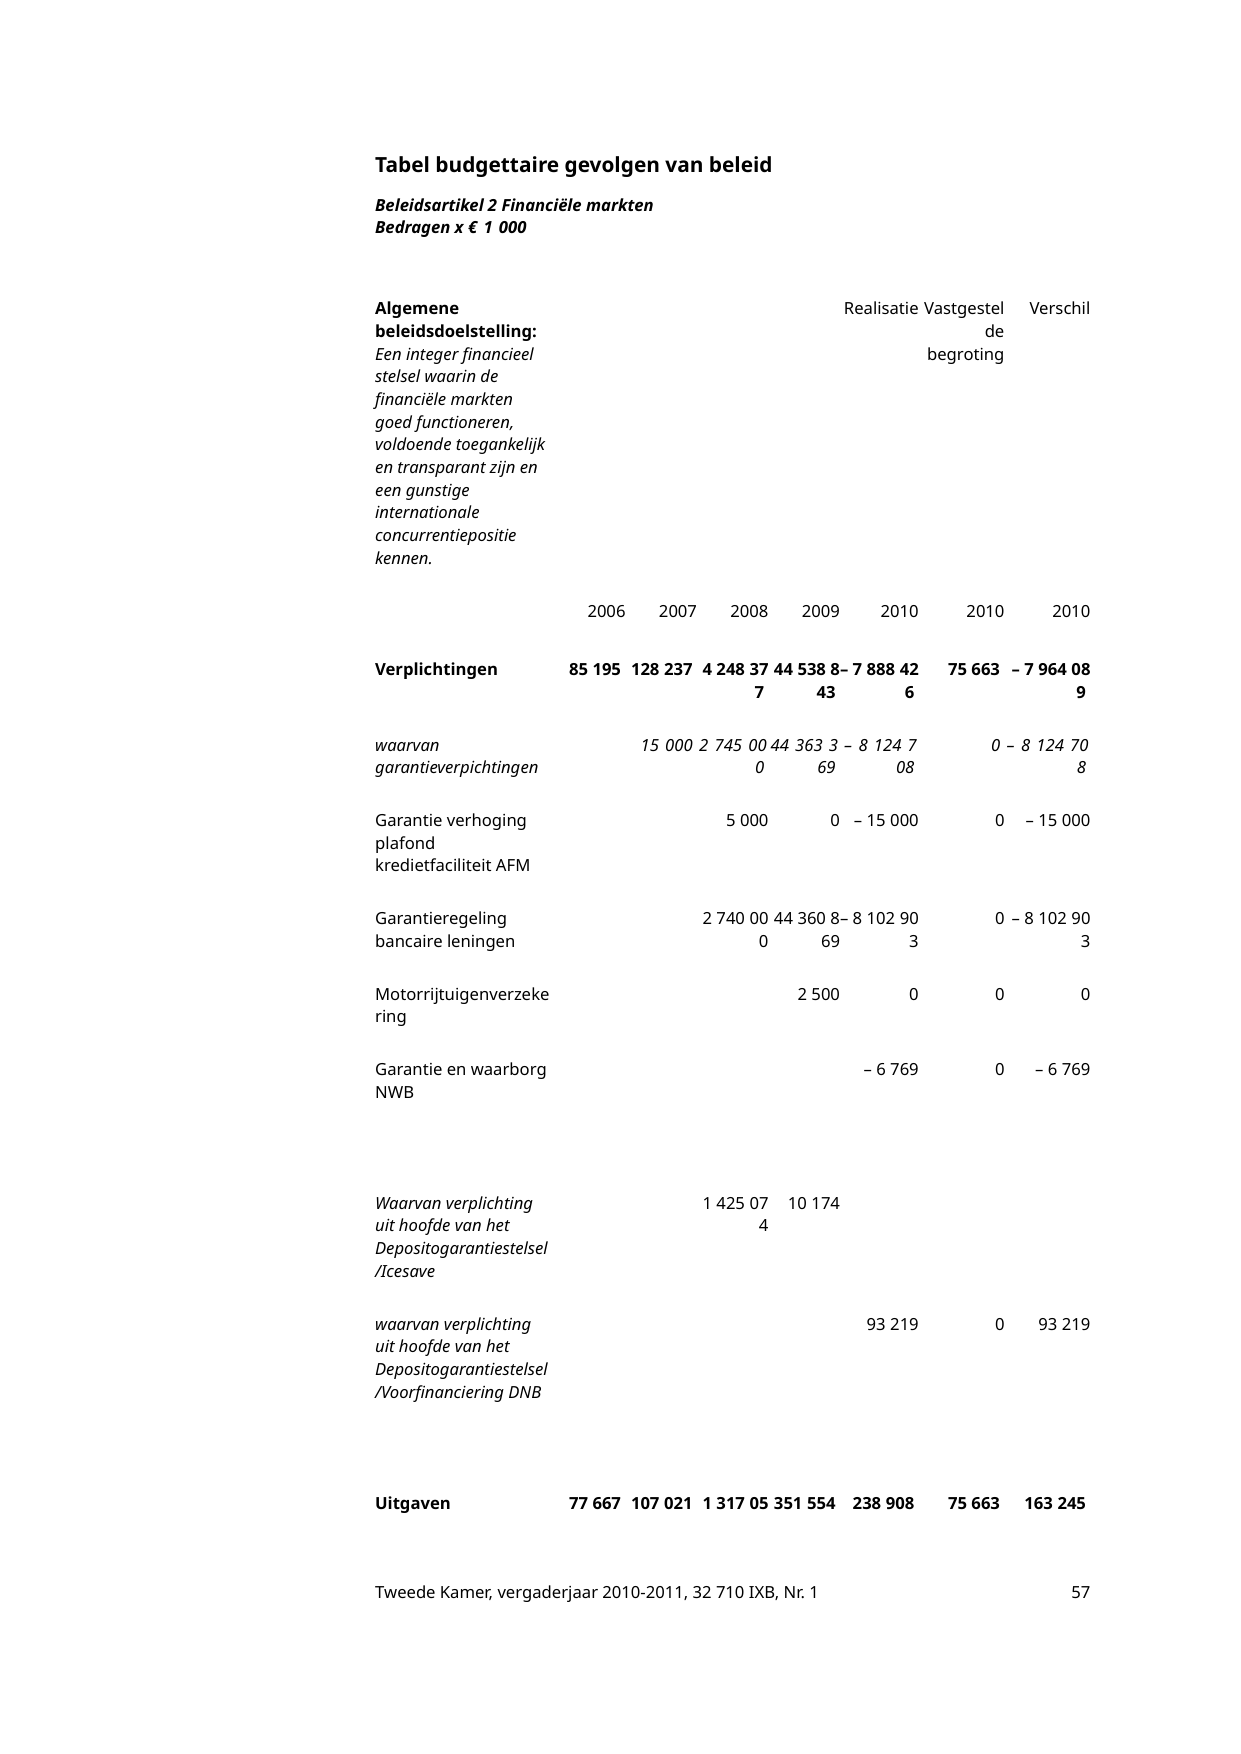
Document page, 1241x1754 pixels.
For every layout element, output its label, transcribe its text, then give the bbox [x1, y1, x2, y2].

table_cell [697, 1433, 768, 1491]
table_cell [768, 1133, 840, 1191]
table_cell 77 667 [554, 1491, 625, 1514]
table_header Vastgestelde begroting [919, 297, 1004, 599]
table_cell [768, 1058, 840, 1133]
table_cell 2 500 [768, 982, 840, 1057]
table_cell 1 317 05 [697, 1491, 768, 1514]
table_cell 44 363 369 [768, 733, 840, 808]
table_cell waarvan verplichting uit hoofde van het Depositogarantiestelsel/Voorfinanciering DNB [375, 1312, 554, 1433]
table_cell 75 663 [919, 658, 1004, 733]
table_cell 0 [919, 809, 1004, 907]
table_cell 5 000 [697, 809, 768, 907]
table_cell [625, 1058, 697, 1133]
table_cell – 7 888 426 [840, 658, 918, 733]
table_cell waarvan garantieverpichtingen [375, 733, 554, 808]
table_cell 0 [919, 1058, 1004, 1133]
table_header Verschil [1004, 297, 1090, 599]
table_cell 15 000 [625, 733, 697, 808]
table_cell 0 [840, 982, 918, 1057]
table_cell [554, 1433, 625, 1491]
table_cell [375, 599, 554, 658]
table_cell 2010 [919, 599, 1004, 658]
table_cell 0 [919, 907, 1004, 982]
table_cell 2 740 000 [697, 907, 768, 982]
table_header Realisatie [697, 297, 918, 599]
table_cell Uitgaven [375, 1491, 554, 1514]
table_cell 2010 [1004, 599, 1090, 658]
table_cell 2010 [840, 599, 918, 658]
table_cell [375, 1433, 554, 1491]
table_header Algemene beleidsdoelstelling: Een integer financieel stelsel waarin de financiële markten goed functioneren, voldoende toegankelijk en transparant zijn en een gunstige internationale concurrentiepositie kennen. [375, 297, 554, 599]
table_cell Waarvan verplichting uit hoofde van het Depositogarantiestelsel/Icesave [375, 1191, 554, 1312]
table_header [554, 297, 697, 599]
table_cell 0 [919, 982, 1004, 1057]
table_cell [554, 809, 625, 907]
table_cell 44 538 843 [768, 658, 840, 733]
table_cell 2009 [768, 599, 840, 658]
table_cell 0 [919, 733, 1004, 808]
table_cell [625, 982, 697, 1057]
table_cell [625, 1312, 697, 1433]
table_cell 0 [768, 809, 840, 907]
text Beleidsartikel 2 Financiële markten [375, 193, 1090, 216]
table_cell 2 745 000 [697, 733, 768, 808]
table_cell – 8 124 708 [840, 733, 918, 808]
table_cell 93 219 [840, 1312, 918, 1433]
table_cell 351 554 [768, 1491, 840, 1514]
table_cell 0 [919, 1312, 1004, 1433]
table_cell [1004, 1191, 1090, 1312]
table_cell [840, 1133, 918, 1191]
table_cell 163 245 [1004, 1491, 1090, 1514]
table_cell [697, 1058, 768, 1133]
table_cell Garantie en waarborg NWB [375, 1058, 554, 1133]
table_cell [554, 1133, 625, 1191]
table_cell 107 021 [625, 1491, 697, 1514]
table_cell [919, 1191, 1004, 1312]
table_cell – 8 102 903 [840, 907, 918, 982]
table_cell [625, 907, 697, 982]
table_cell Garantieregeling bancaire leningen [375, 907, 554, 982]
table_cell 10 174 [768, 1191, 840, 1312]
table_cell Motorrijtuigenverzekering [375, 982, 554, 1057]
table_cell – 6 769 [1004, 1058, 1090, 1133]
table_cell [840, 1433, 918, 1491]
table_cell [554, 907, 625, 982]
table_cell 85 195 [554, 658, 625, 733]
table_cell Garantie verhoging plafond kredietfaciliteit AFM [375, 809, 554, 907]
table_cell 4 248 377 [697, 658, 768, 733]
table_cell [554, 982, 625, 1057]
text Bedragen x € 1 000 [375, 216, 1090, 239]
table_cell [554, 1312, 625, 1433]
table_cell [919, 1433, 1004, 1491]
table_cell [768, 1433, 840, 1491]
table_cell [697, 1312, 768, 1433]
table_cell [554, 1058, 625, 1133]
table_cell 44 360 869 [768, 907, 840, 982]
table_cell – 8 102 903 [1004, 907, 1090, 982]
table_cell [625, 1191, 697, 1312]
table_cell 93 219 [1004, 1312, 1090, 1433]
table_cell 1 425 074 [697, 1191, 768, 1312]
table_cell [625, 809, 697, 907]
table_cell [840, 1191, 918, 1312]
table_cell – 15 000 [840, 809, 918, 907]
table_cell [768, 1312, 840, 1433]
table_cell [919, 1133, 1004, 1191]
table_cell 2008 [697, 599, 768, 658]
table_cell 238 908 [840, 1491, 918, 1514]
table_cell [1004, 1133, 1090, 1191]
table_cell [554, 733, 625, 808]
table_cell – 6 769 [840, 1058, 918, 1133]
table_cell 75 663 [919, 1491, 1004, 1514]
table_cell Verplichtingen [375, 658, 554, 733]
table_cell – 7 964 089 [1004, 658, 1090, 733]
table_cell 2006 [554, 599, 625, 658]
table_cell [625, 1133, 697, 1191]
table_cell [625, 1433, 697, 1491]
table_cell – 8 124 708 [1004, 733, 1090, 808]
table_cell 0 [1004, 982, 1090, 1057]
table_cell [554, 1191, 625, 1312]
table_cell 128 237 [625, 658, 697, 733]
table_cell [697, 1133, 768, 1191]
text Tabel budgettaire gevolgen van beleid [375, 150, 1090, 178]
table_cell [1004, 1433, 1090, 1491]
table_cell – 15 000 [1004, 809, 1090, 907]
table_cell [697, 982, 768, 1057]
table_cell 2007 [625, 599, 697, 658]
table_cell [375, 1133, 554, 1191]
